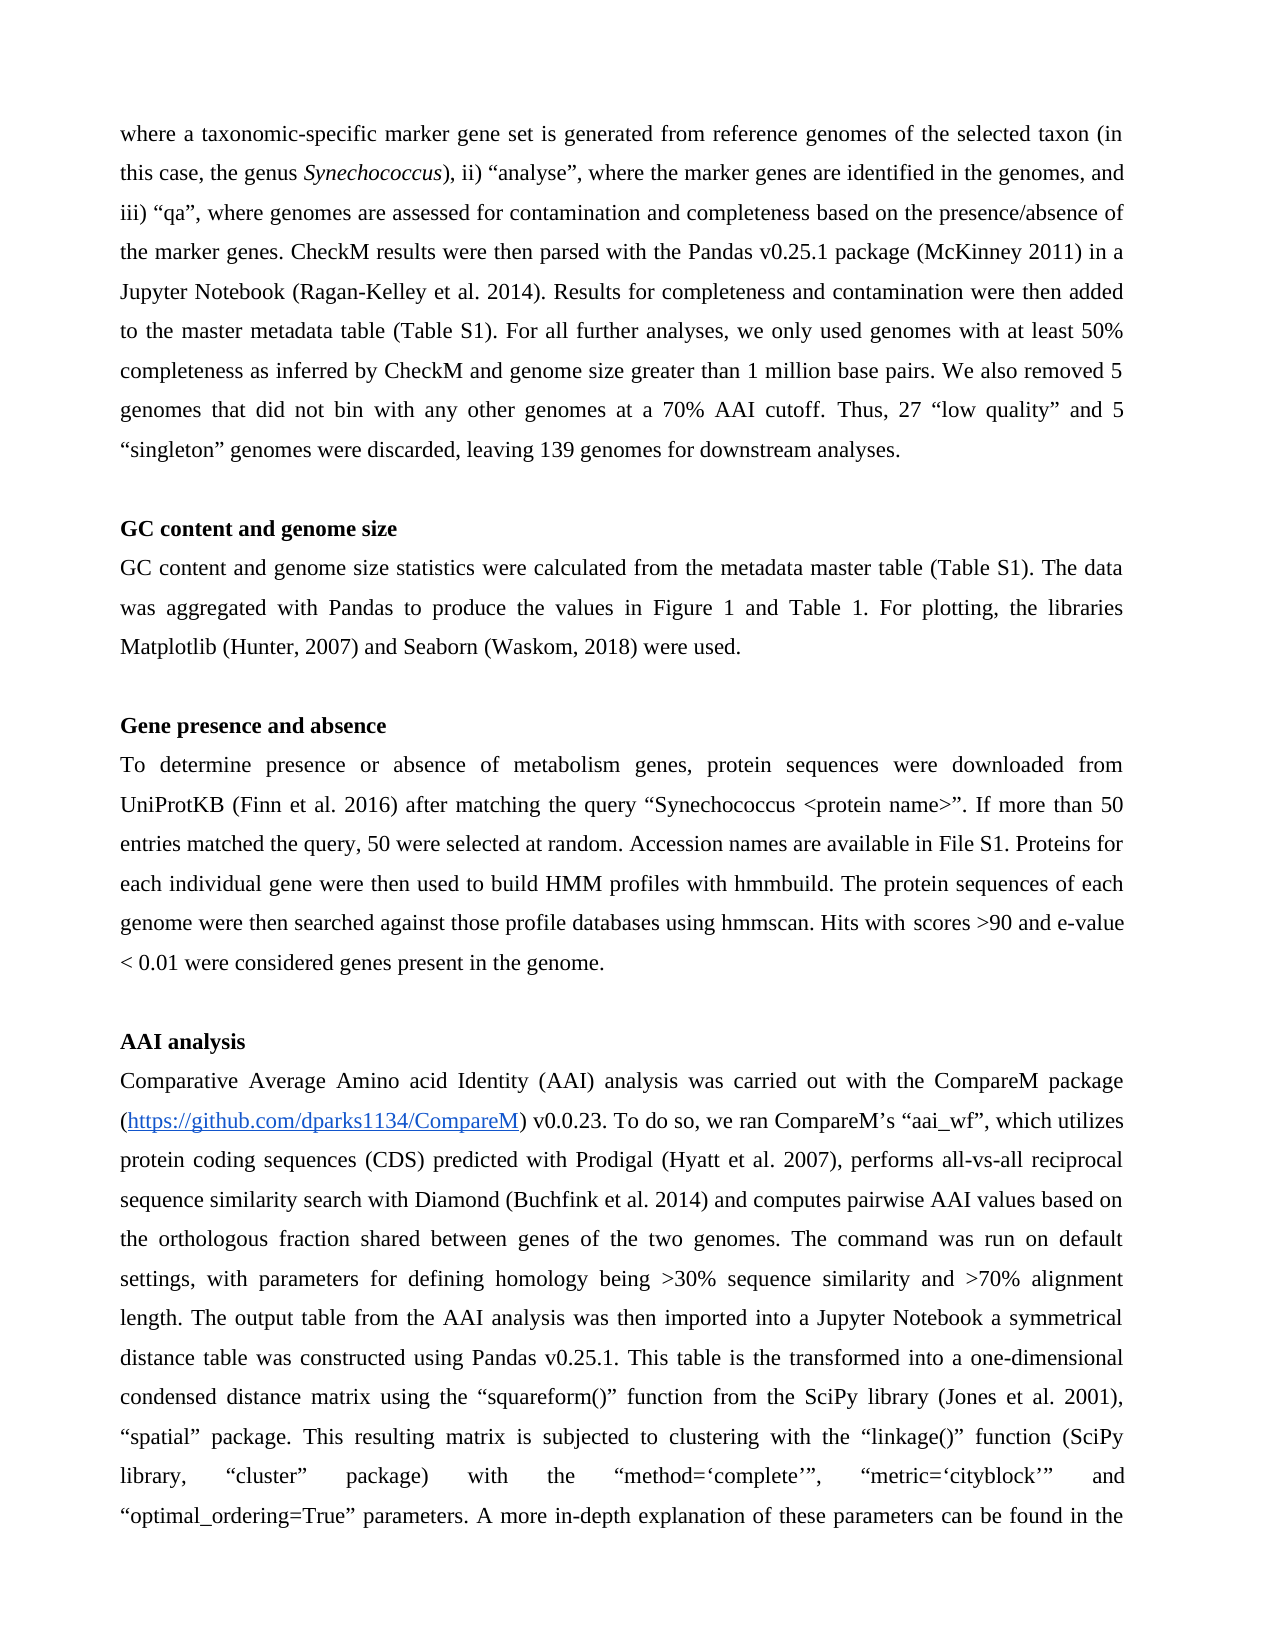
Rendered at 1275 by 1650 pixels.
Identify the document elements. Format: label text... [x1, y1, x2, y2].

text Gene presence and absence [120, 712, 1125, 738]
text Comparative Average Amino acid Identity (AAI) analysis was carried out with the CompareM package (https://github.com/dparks1134/CompareM) v0.0.23. To do so, we ran CompareM’s “aai_wf”, which utilizes protein coding sequences (CDS) predicted with Prodigal (Hyatt et al. 2007), performs all-vs-all reciprocal sequence similarity search with Diamond (Buchfink et al. 2014) and computes pairwise AAI values based on the orthologous fraction shared between genes of the two genomes. The command was run on default settings, with parameters for defining homology being >30% sequence similarity and >70% alignment length. The output table from the AAI analysis was then imported into a Jupyter Notebook a symmetrical distance table was constructed using Pandas v0.25.1. This table is the transformed into a one-dimensional condensed distance matrix using the “squareform()” function from the SciPy library (Jones et al. 2001), “spatial” package. This resulting matrix is subjected to clustering with the “linkage()” function (SciPy library, “cluster” package) with the “method=‘complete’”, “metric=‘cityblock’” and “optimal_ordering=True” parameters. A more in-depth explanation of these parameters can be found in the [120, 1067, 1125, 1528]
text GC content and genome size [120, 515, 1125, 541]
text To determine presence or absence of metabolism genes, protein sequences were downloaded from UniProtKB (Finn et al. 2016) after matching the query “Synechococcus <protein name>”. If more than 50 entries matched the query, 50 were selected at random. Accession names are available in File S1. Proteins for each individual gene were then used to build HMM profiles with hmmbuild. The protein sequences of each genome were then searched against those profile databases using hmmscan. Hits with scores >90 and e-value < 0.01 were considered genes present in the genome. [120, 752, 1125, 975]
text AAI analysis [120, 1028, 1125, 1054]
text where a taxonomic-specific marker gene set is generated from reference genomes of the selected taxon (in this case, the genus Synechococcus), ii) “analyse”, where the marker genes are identified in the genomes, and iii) “qa”, where genomes are assessed for contamination and completeness based on the presence/absence of the marker genes. CheckM results were then parsed with the Pandas v0.25.1 package (McKinney 2011) in a Jupyter Notebook (Ragan-Kelley et al. 2014). Results for completeness and contamination were then added to the master metadata table (Table S1). For all further analyses, we only used genomes with at least 50% completeness as inferred by CheckM and genome size greater than 1 million base pairs. We also removed 5 genomes that did not bin with any other genomes at a 70% AAI cutoff. Thus, 27 “low quality” and 5 “singleton” genomes were discarded, leaving 139 genomes for downstream analyses. [120, 120, 1125, 462]
text GC content and genome size statistics were calculated from the metadata master table (Table S1). The data was aggregated with Pandas to produce the values in Figure 1 and Table 1. For plotting, the libraries Matplotlib (Hunter, 2007) and Seaborn (Waskom, 2018) were used. [120, 554, 1125, 659]
